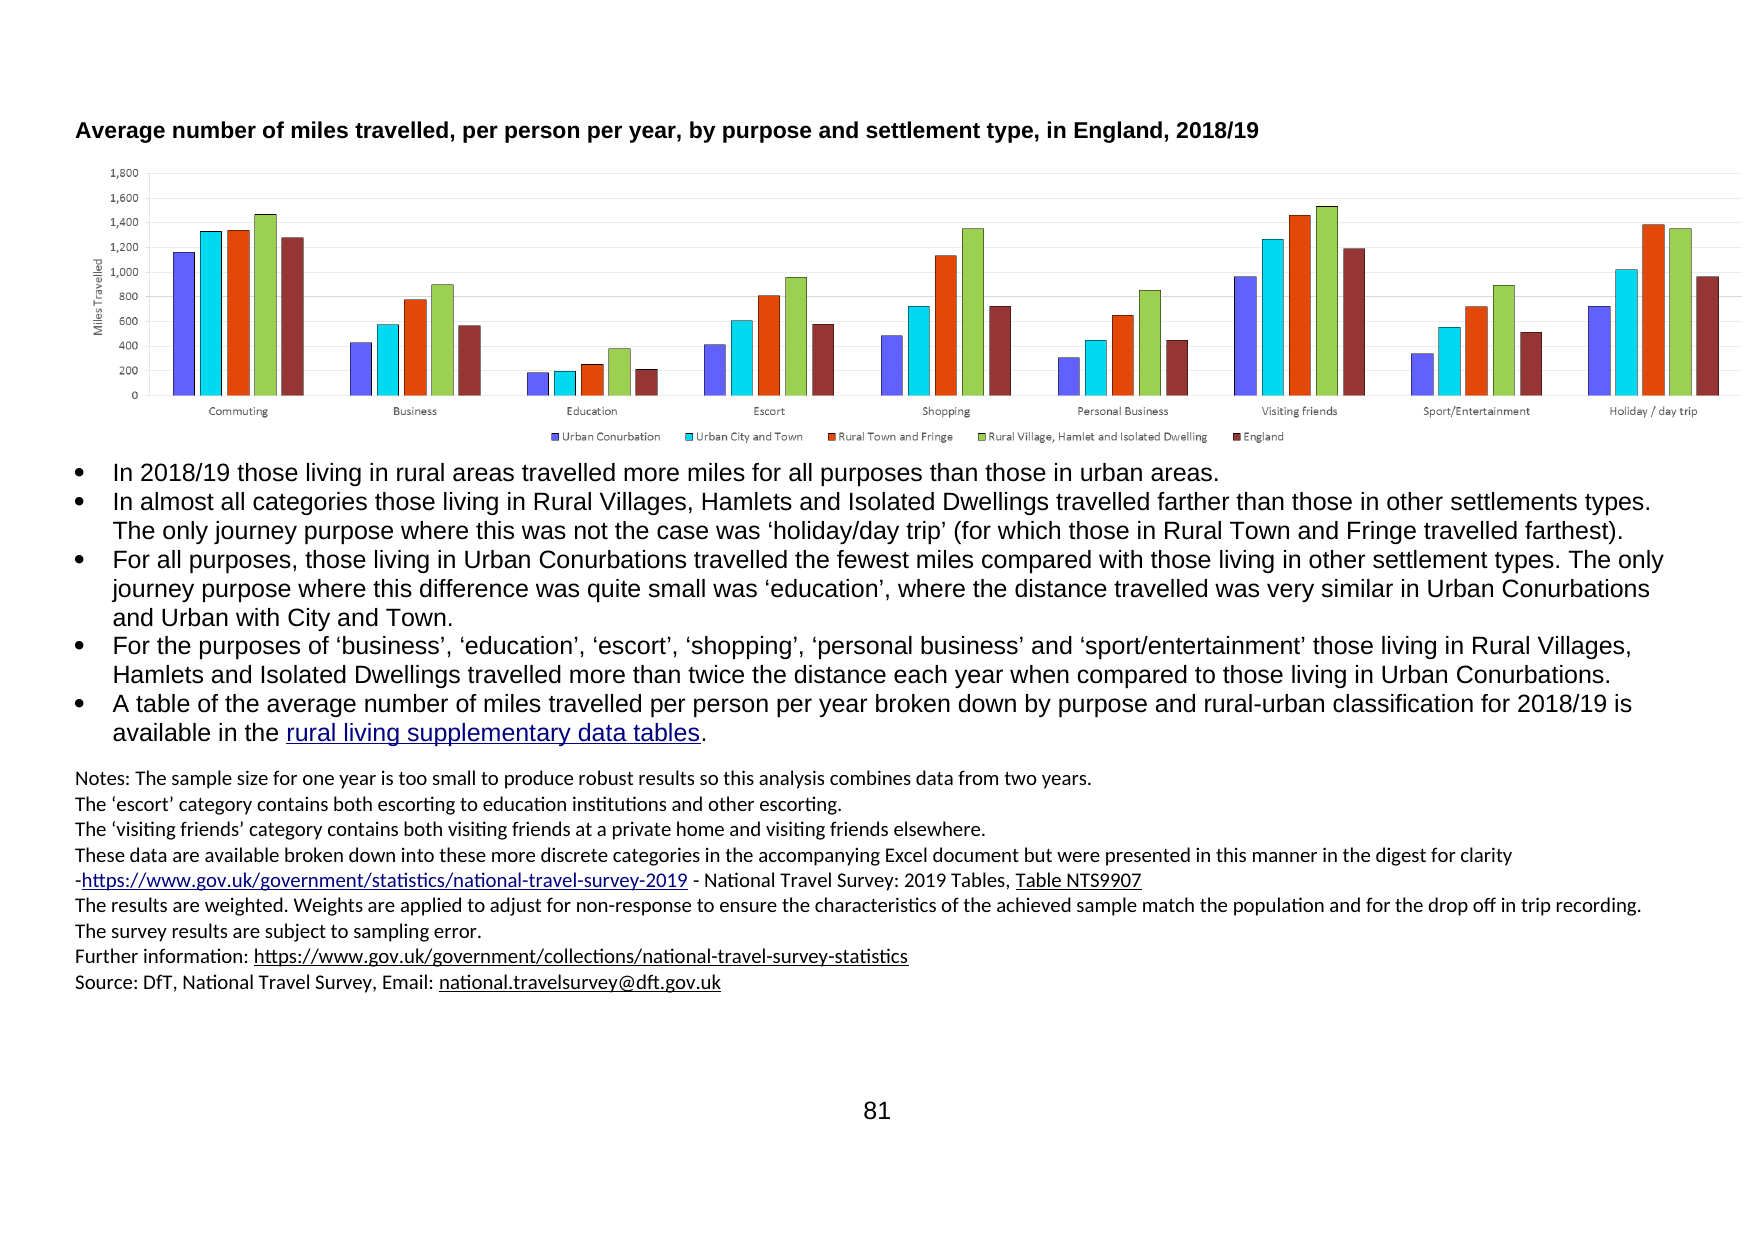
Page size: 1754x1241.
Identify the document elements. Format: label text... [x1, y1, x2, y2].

list A table of the average number of miles travelled per person per year broken down by purpose and rural-urban classification for 2018/19 is available in the rural living supplementary data tables. [75, 689, 1679, 746]
text These data are available broken down into these more discrete categories in the accompanying Excel document but were presented in this manner in the digest for clarity -https://www.gov.uk/government/statistics/national-travel-survey-2019 - National Travel Survey: 2019 Tables, Table NTS9907 [75, 842, 1679, 893]
text The ‘escort’ category contains both escorting to education institutions and other escorting. [75, 791, 1679, 816]
text The ‘visiting friends’ category contains both visiting friends at a private home and visiting friends elsewhere. [75, 816, 1679, 842]
text The results are weighted. Weights are applied to adjust for non-response to ensure the characteristics of the achieved sample match the population and for the drop off in trip recording. The survey results are subject to sampling error. [75, 893, 1679, 943]
list For all purposes, those living in Urban Conurbations travelled the fewest miles compared with those living in other settlement types. The only journey purpose where this difference was quite small was ‘education’, where the distance travelled was very similar in Urban Conurbations and Urban with City and Town. [75, 545, 1679, 631]
list For the purposes of ‘business’, ‘education’, ‘escort’, ‘shopping’, ‘personal business’ and ‘sport/entertainment’ those living in Rural Villages, Hamlets and Isolated Dwellings travelled more than twice the distance each year when compared to those living in Urban Conurbations. [75, 631, 1679, 689]
text Notes: The sample size for one year is too small to produce robust results so this analysis combines data from two years. [75, 766, 1679, 791]
text Further information: https://www.gov.uk/government/collections/national-travel-survey-statistics [75, 943, 1679, 969]
text Average number of miles travelled, per person per year, by purpose and settlement type, in England, 2018/19 [75, 117, 1679, 143]
list In 2018/19 those living in rural areas travelled more miles for all purposes than those in urban areas. [75, 458, 1679, 487]
text Source: DfT, National Travel Survey, Email: national.travelsurvey@dft.gov.uk [75, 969, 1679, 994]
list In almost all categories those living in Rural Villages, Hamlets and Isolated Dwellings travelled farther than those in other settlements types. The only journey purpose where this was not the case was ‘holiday/day trip’ (for which those in Rural Town and Fringe travelled farthest). [75, 487, 1679, 545]
